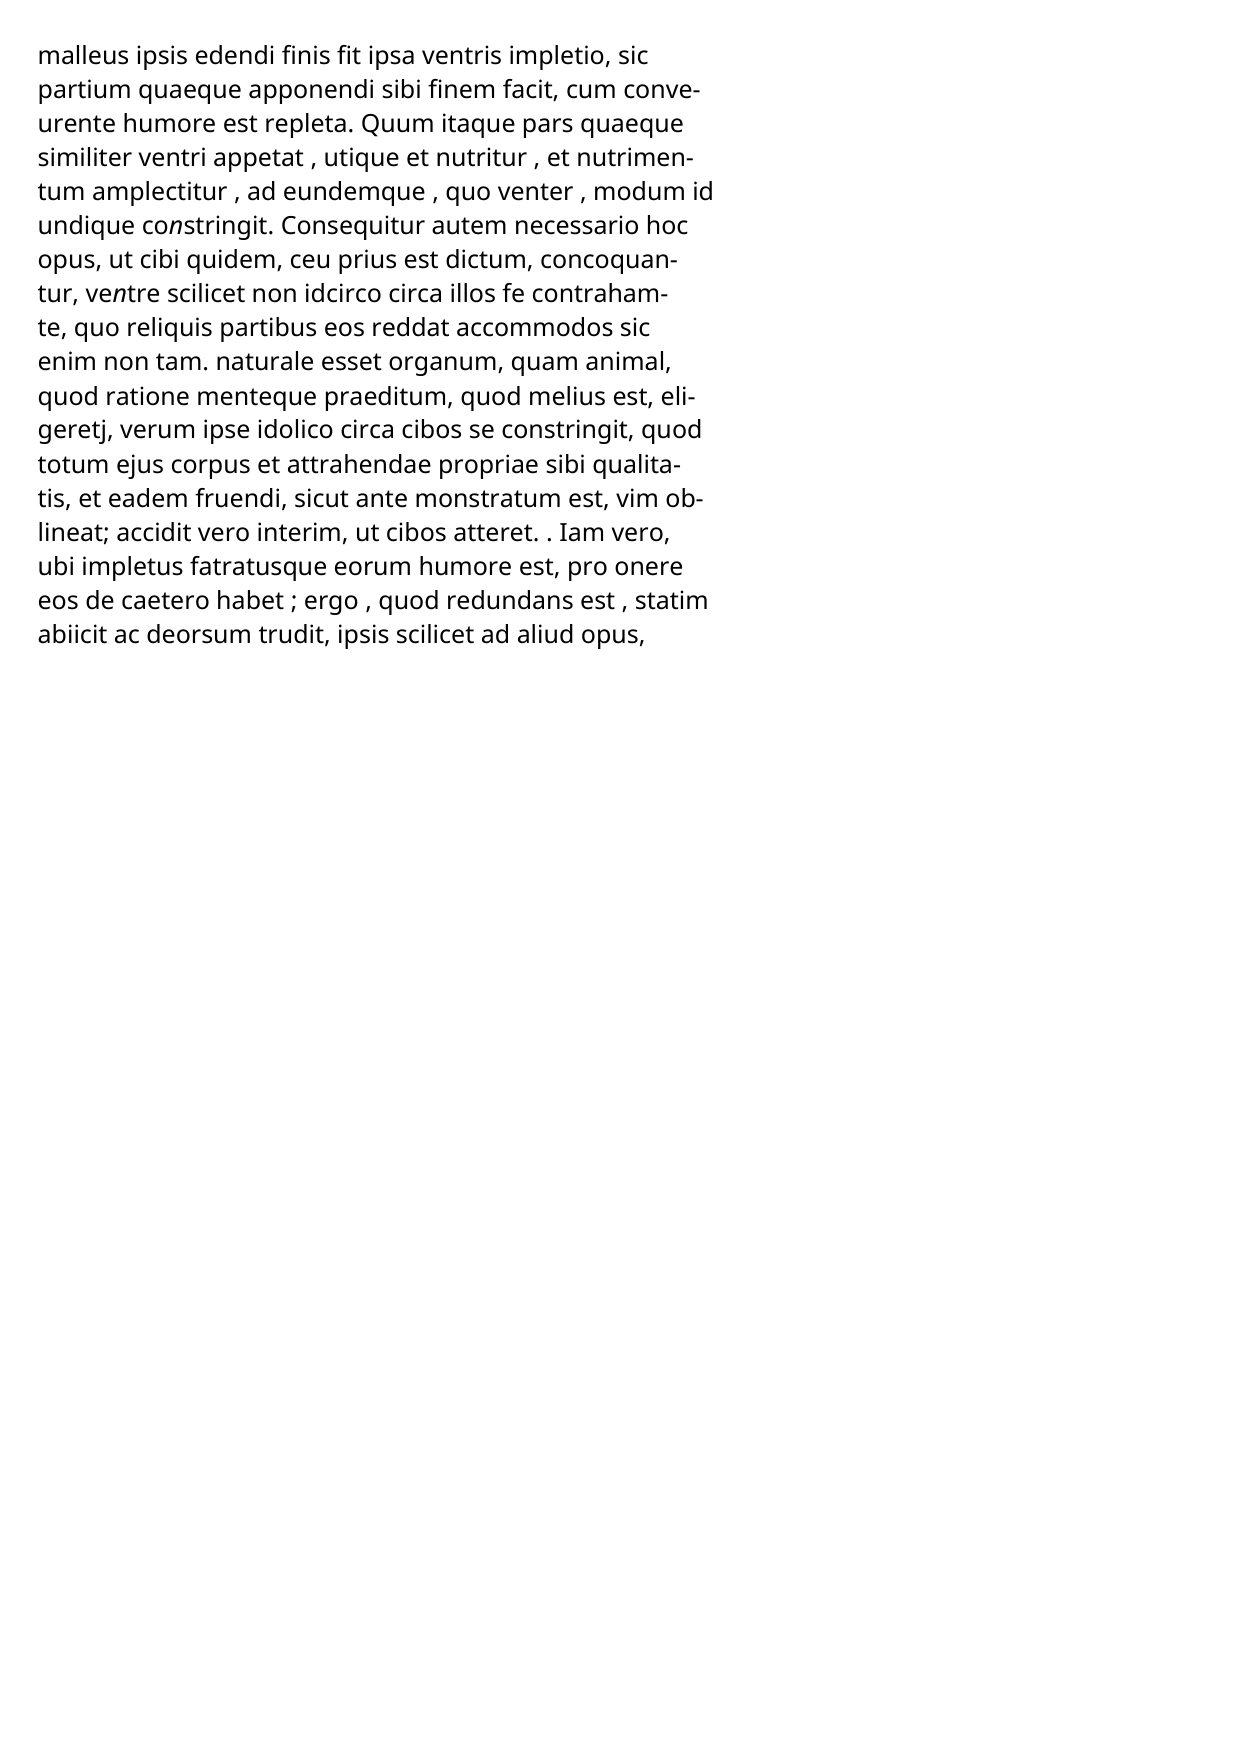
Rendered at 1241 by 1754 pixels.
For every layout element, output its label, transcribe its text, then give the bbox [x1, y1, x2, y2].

text malleus ipsis edendi finis fit ipsa ventris impletio, sic partium quaeque apponendi sibi finem facit, cum conve- urente humore est repleta. Quum itaque pars quaeque similiter ventri appetat , utique et nutritur , et nutrimen- tum amplectitur , ad eundemque , quo venter , modum id undique constringit. Consequitur autem necessario hoc opus, ut cibi quidem, ceu prius est dictum, concoquan- tur, ventre scilicet non idcirco circa illos fe contraham- te, quo reliquis partibus eos reddat accommodos sic enim non tam. naturale esset organum, quam animal, quod ratione menteque praeditum, quod melius est, eli- geretj, verum ipse idolico circa cibos se constringit, quod totum ejus corpus et attrahendae propriae sibi qualita- tis, et eadem fruendi, sicut ante monstratum est, vim ob- lineat; accidit vero interim, ut cibos atteret. . Iam vero, ubi impletus fatratusque eorum humore est, pro onere eos de caetero habet ; ergo , quod redundans est , statim abiicit ac deorsum trudit, ipsis scilicet ad aliud opus, [37, 37, 1203, 651]
